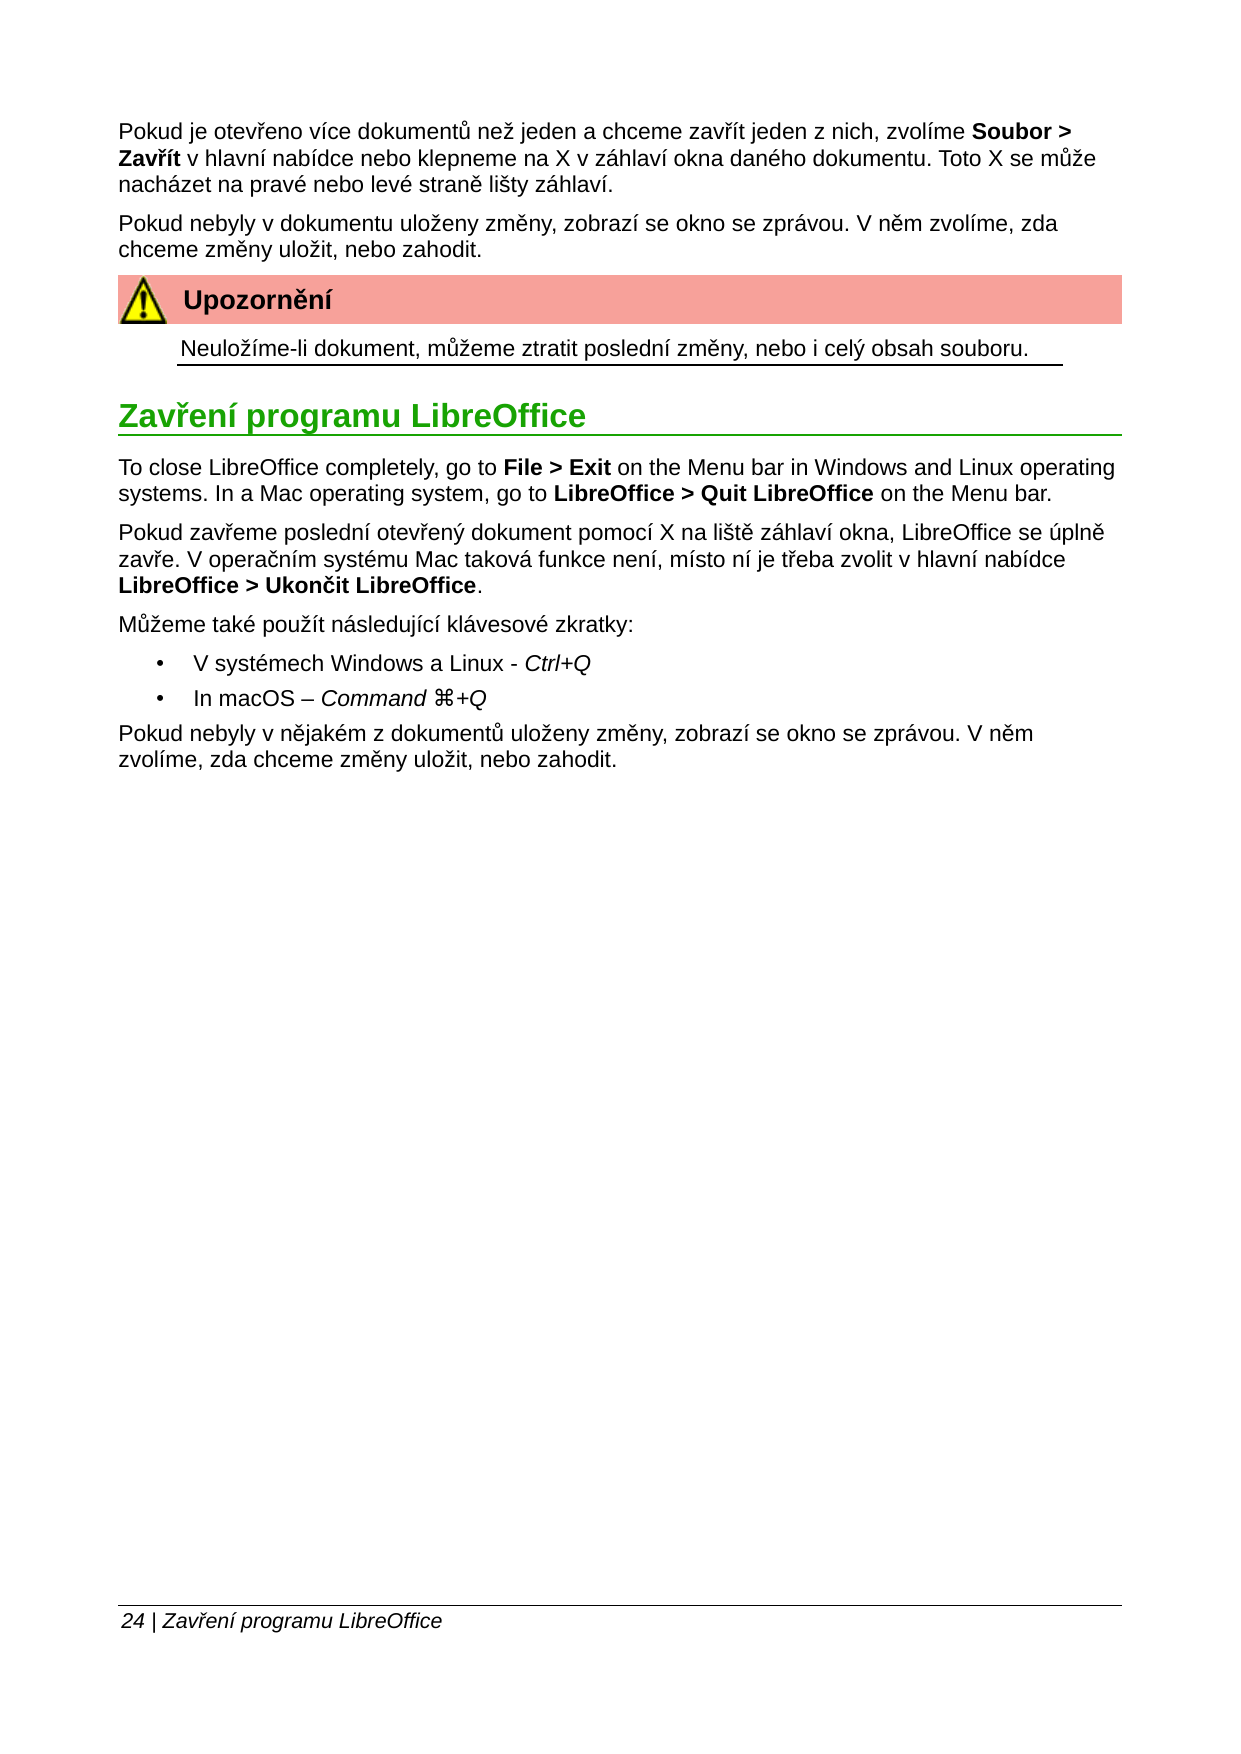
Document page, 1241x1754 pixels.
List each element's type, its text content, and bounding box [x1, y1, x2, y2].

text Pokud zavřeme poslední otevřený dokument pomocí X na liště záhlaví okna, LibreOffice se úplně zavře. V operačním systému Mac taková funkce není, místo ní je třeba zvolit v hlavní nabídce LibreOffice > Ukončit LibreOffice. [118, 519, 1122, 598]
list In macOS – Command ⌘+Q [156, 685, 1122, 711]
text Pokud nebyly v nějakém z dokumentů uloženy změny, zobrazí se okno se zprávou. V něm zvolíme, zda chceme změny uložit, nebo zahodit. [118, 720, 1122, 773]
text To close LibreOffice completely, go to File > Exit on the Menu bar in Windows and Linux operating systems. In a Mac operating system, go to LibreOffice > Quit LibreOffice on the Menu bar. [118, 454, 1122, 507]
text Pokud je otevřeno více dokumentů než jeden a chceme zavřít jeden z nich, zvolíme Soubor > Zavřít v hlavní nabídce nebo klepneme na X v záhlaví okna daného dokumentu. Toto X se může nacházet na pravé nebo levé straně lišty záhlaví. [118, 118, 1122, 197]
text Můžeme také použít následující klávesové zkratky: [118, 611, 1122, 637]
list V systémech Windows a Linux - Ctrl+Q [156, 649, 1122, 676]
picture [119, 275, 167, 324]
text Pokud nebyly v dokumentu uloženy změny, zobrazí se okno se zprávou. V něm zvolíme, zda chceme změny uložit, nebo zahodit. [118, 210, 1122, 262]
subtitle Zavření programu LibreOffice [118, 396, 1122, 434]
subtitle Upozornění [167, 275, 1122, 324]
text Neuložíme-li dokument, můžeme ztratit poslední změny, nebo i celý obsah souboru. [177, 332, 1063, 364]
